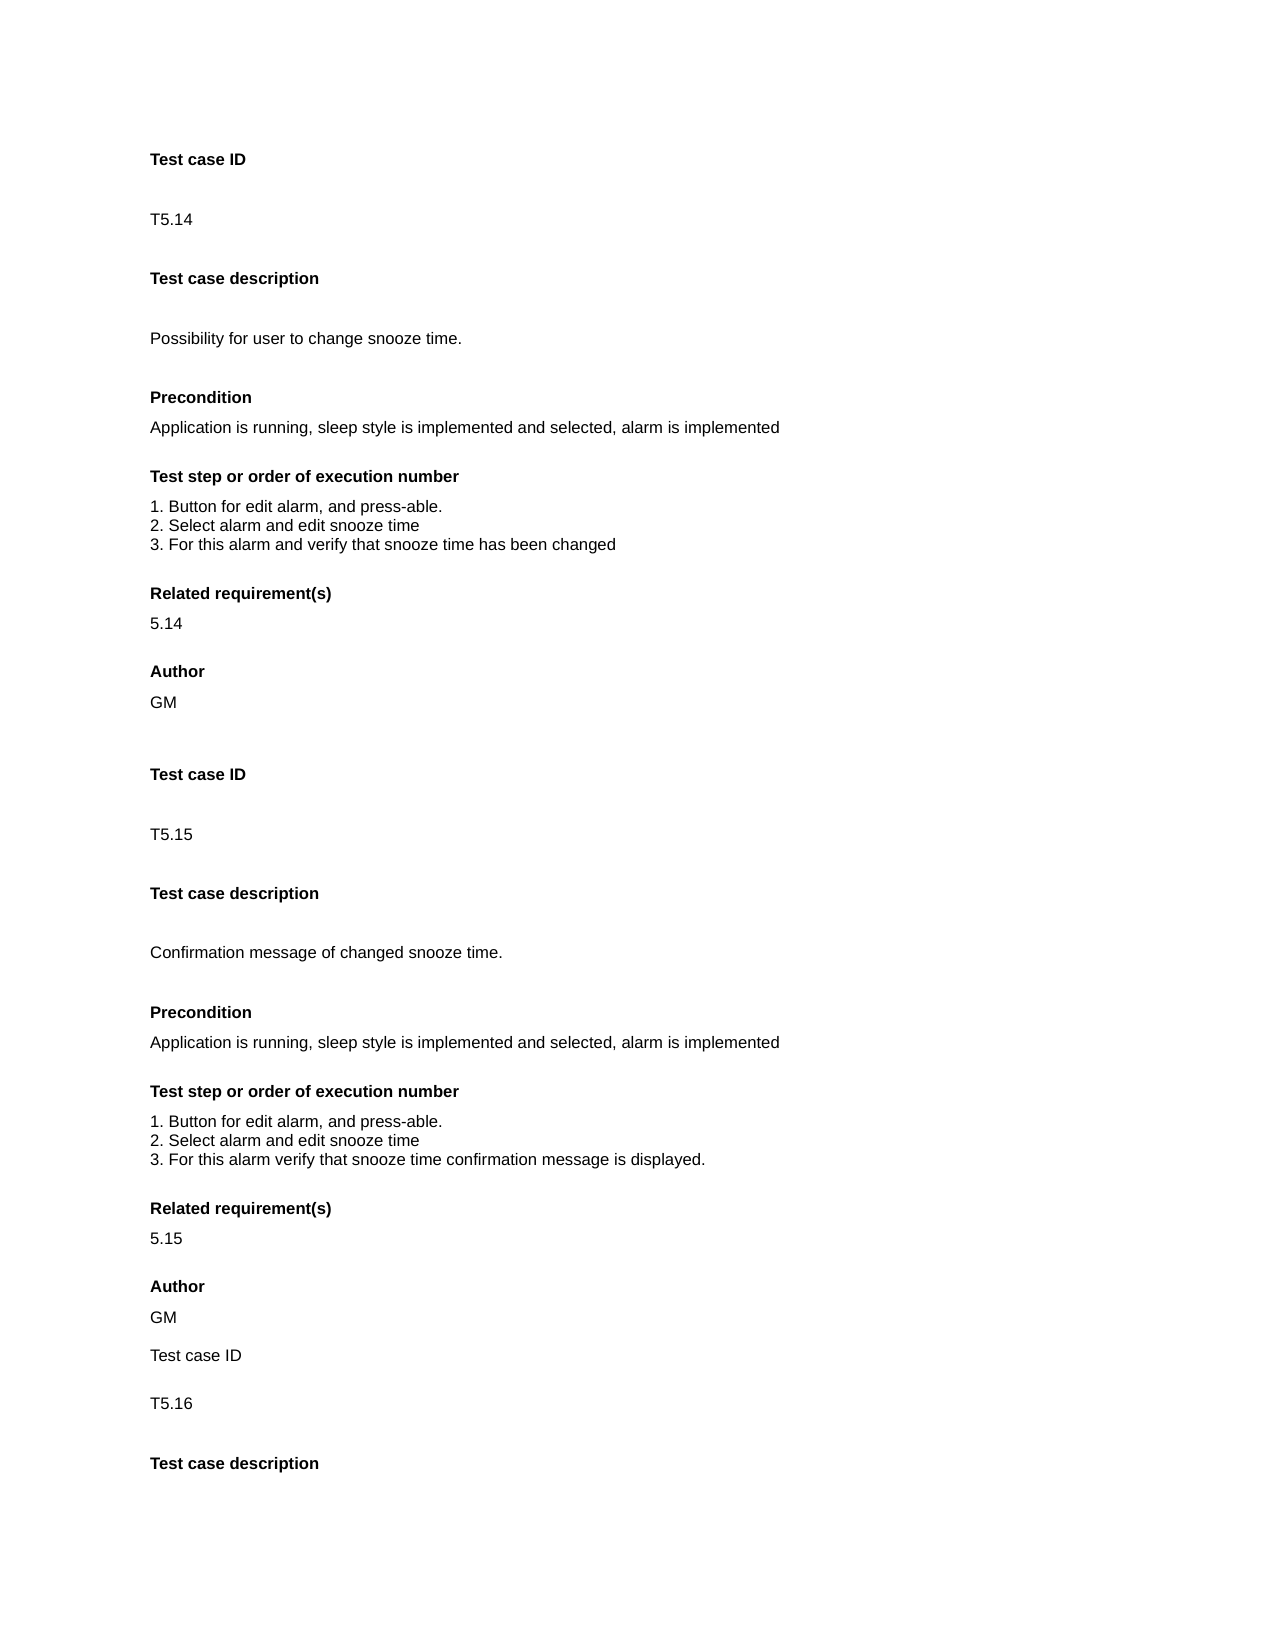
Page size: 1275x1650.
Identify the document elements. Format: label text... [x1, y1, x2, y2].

subtitle Test case description [150, 269, 1125, 288]
text Test case ID [150, 1346, 1125, 1365]
subtitle Possibility for user to change snooze time. [150, 328, 1125, 348]
subtitle Related requirement(s) [150, 1198, 1125, 1218]
subtitle Author [150, 662, 1125, 681]
subtitle Test case description [150, 1453, 1125, 1473]
text GM [150, 692, 1125, 736]
subtitle T5.14 [150, 209, 1125, 229]
subtitle Author [150, 1277, 1125, 1296]
subtitle Precondition [150, 388, 1125, 407]
subtitle T5.16 [150, 1394, 1125, 1413]
text 1. Button for edit alarm, and press-able. 2. Select alarm and edit snooze time 3. For this alarm and verify that snooze time has been changed [150, 497, 1125, 554]
subtitle T5.15 [150, 824, 1125, 843]
text GM [150, 1307, 1125, 1327]
subtitle Confirmation message of changed snooze time. [150, 943, 1125, 962]
subtitle Precondition [150, 1003, 1125, 1022]
subtitle Test step or order of execution number [150, 1081, 1125, 1101]
subtitle Test step or order of execution number [150, 467, 1125, 486]
subtitle Test case ID [150, 765, 1125, 784]
text 1. Button for edit alarm, and press-able. 2. Select alarm and edit snooze time 3. For this alarm verify that snooze time confirmation message is displayed. [150, 1112, 1125, 1169]
subtitle Test case ID [150, 150, 1125, 169]
text 5.15 [150, 1229, 1125, 1248]
text 5.14 [150, 614, 1125, 633]
subtitle Related requirement(s) [150, 583, 1125, 603]
subtitle Test case description [150, 884, 1125, 903]
text Application is running, sleep style is implemented and selected, alarm is implemented [150, 1033, 1125, 1052]
text Application is running, sleep style is implemented and selected, alarm is implemented [150, 418, 1125, 437]
